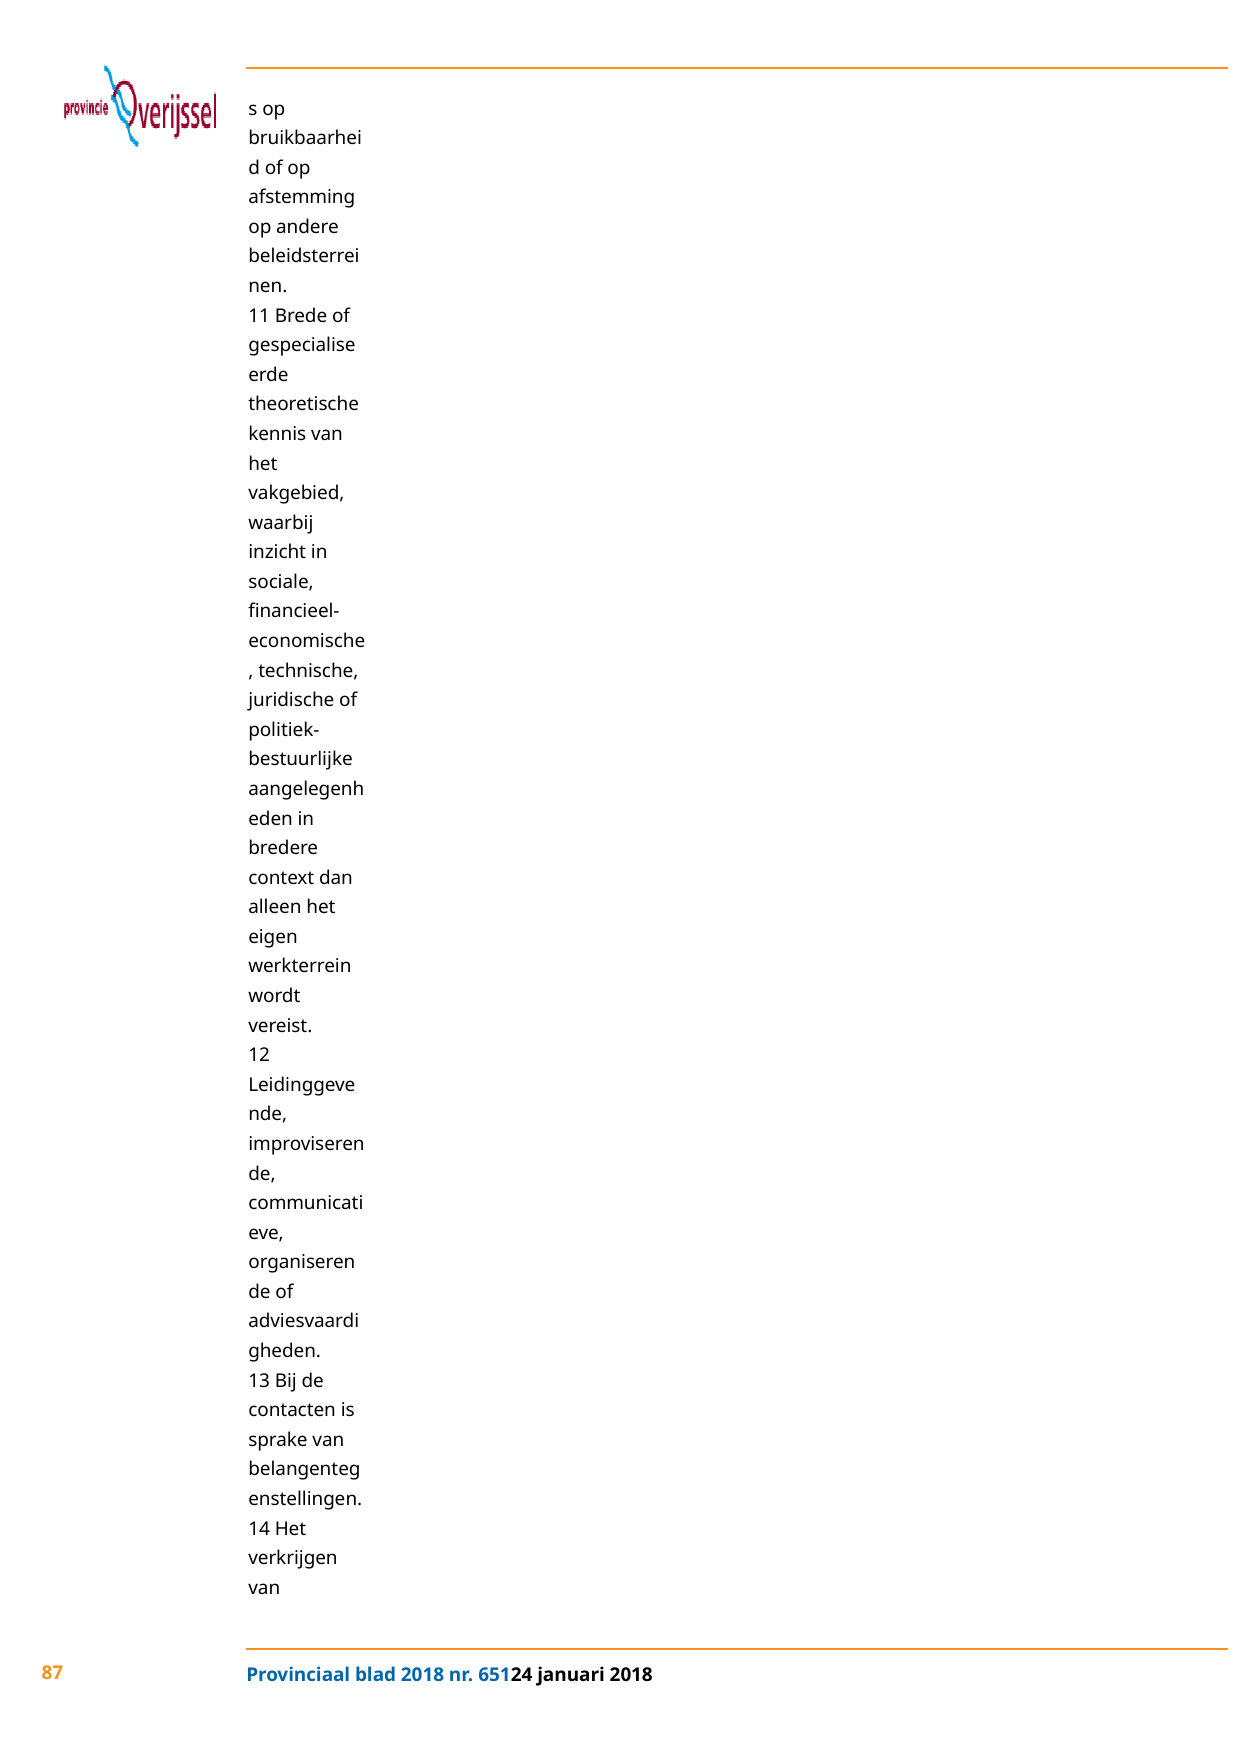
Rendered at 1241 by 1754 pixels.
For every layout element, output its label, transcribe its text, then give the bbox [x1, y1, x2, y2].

table_cell [927, 95, 1039, 1600]
table_cell [365, 95, 477, 1600]
table_cell [702, 95, 814, 1600]
table_cell [478, 95, 590, 1600]
table_cell s op bruikbaarheid of op afstemming op andere beleidsterreinen. 11 Brede of gespecialiseerde theoretische kennis van het vakgebied, waarbij inzicht in sociale, financieel-economische, technische, juridische of politiek-bestuurlijke aangelegenheden in bredere context dan alleen het eigen werkterrein wordt vereist. 12 Leidinggevende, improviserende, communicatieve, organiserende of adviesvaardigheden. 13 Bij de contacten is sprake van belangentegenstellingen. 14 Het verkrijgen van [248, 95, 365, 1600]
table_cell [590, 95, 702, 1600]
picture [41, 47, 231, 172]
table_cell [815, 95, 927, 1600]
table_cell [1039, 95, 1152, 1600]
